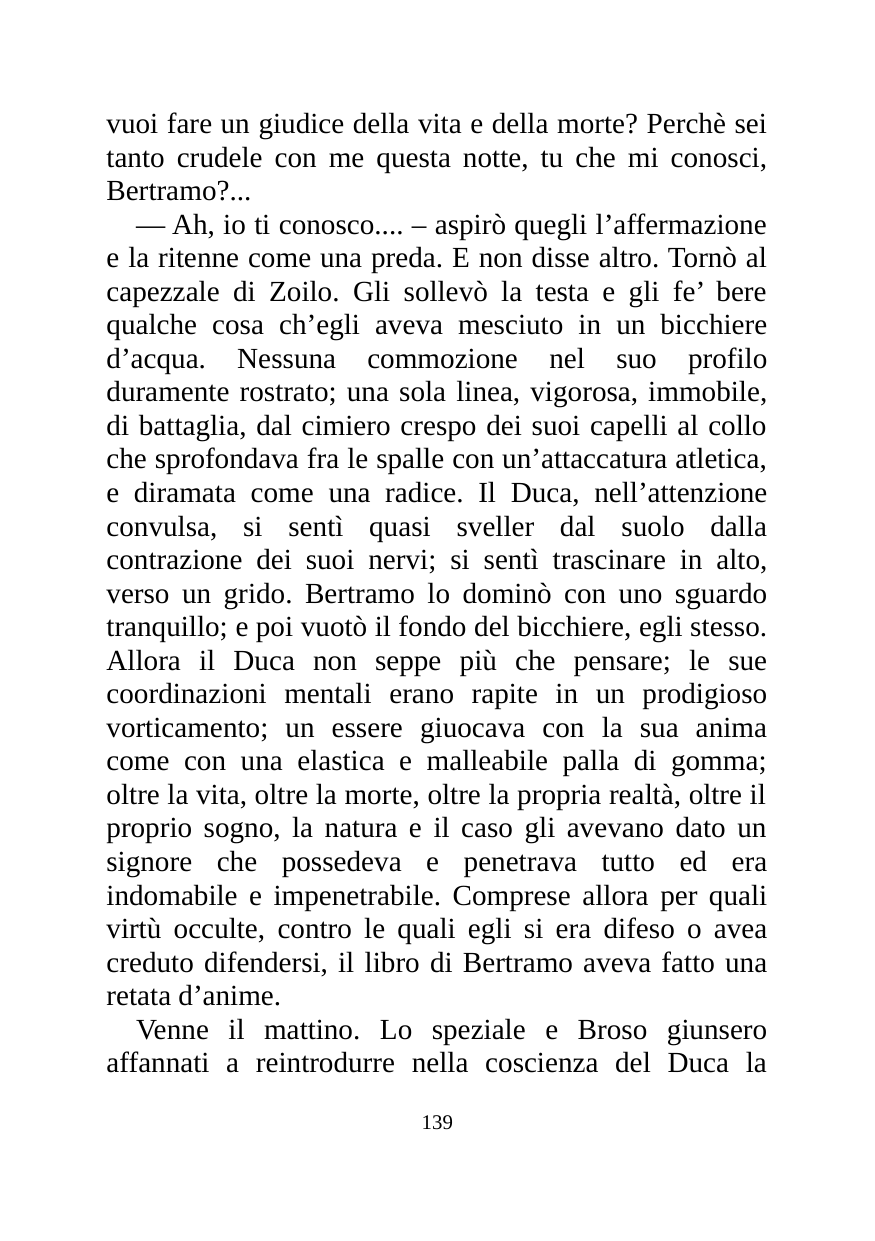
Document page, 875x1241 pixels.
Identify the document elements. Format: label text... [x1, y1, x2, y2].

text vuoi fare un giudice della vita e della morte? Perchè sei tanto crudele con me questa notte, tu che mi conosci, Bertramo?... [106, 106, 768, 207]
text Venne il mattino. Lo speziale e Broso giunsero affannati a reintrodurre nella coscienza del Duca la [106, 1012, 768, 1079]
text — Ah, io ti conosco.... – aspirò quegli l’affermazione e la ritenne come una preda. E non disse altro. Tornò al capezzale di Zoilo. Gli sollevò la testa e gli fe’ bere qualche cosa ch’egli aveva mesciuto in un bicchiere d’acqua. Nessuna commozione nel suo profilo duramente rostrato; una sola linea, vigorosa, immobile, di battaglia, dal cimiero crespo dei suoi capelli al collo che sprofondava fra le spalle con un’attaccatura atletica, e diramata come una radice. Il Duca, nell’attenzione convulsa, si sentì quasi sveller dal suolo dalla contrazione dei suoi nervi; si sentì trascinare in alto, verso un grido. Bertramo lo dominò con uno sguardo tranquillo; e poi vuotò il fondo del bicchiere, egli stesso. Allora il Duca non seppe più che pensare; le sue coordinazioni mentali erano rapite in un prodigioso vorticamento; un essere giuocava con la sua anima come con una elastica e malleabile palla di gomma; oltre la vita, oltre la morte, oltre la propria realtà, oltre il proprio sogno, la natura e il caso gli avevano dato un signore che possedeva e penetrava tutto ed era indomabile e impenetrabile. Comprese allora per quali virtù occulte, contro le quali egli si era difeso o avea creduto difendersi, il libro di Bertramo aveva fatto una retata d’anime. [106, 207, 768, 1012]
